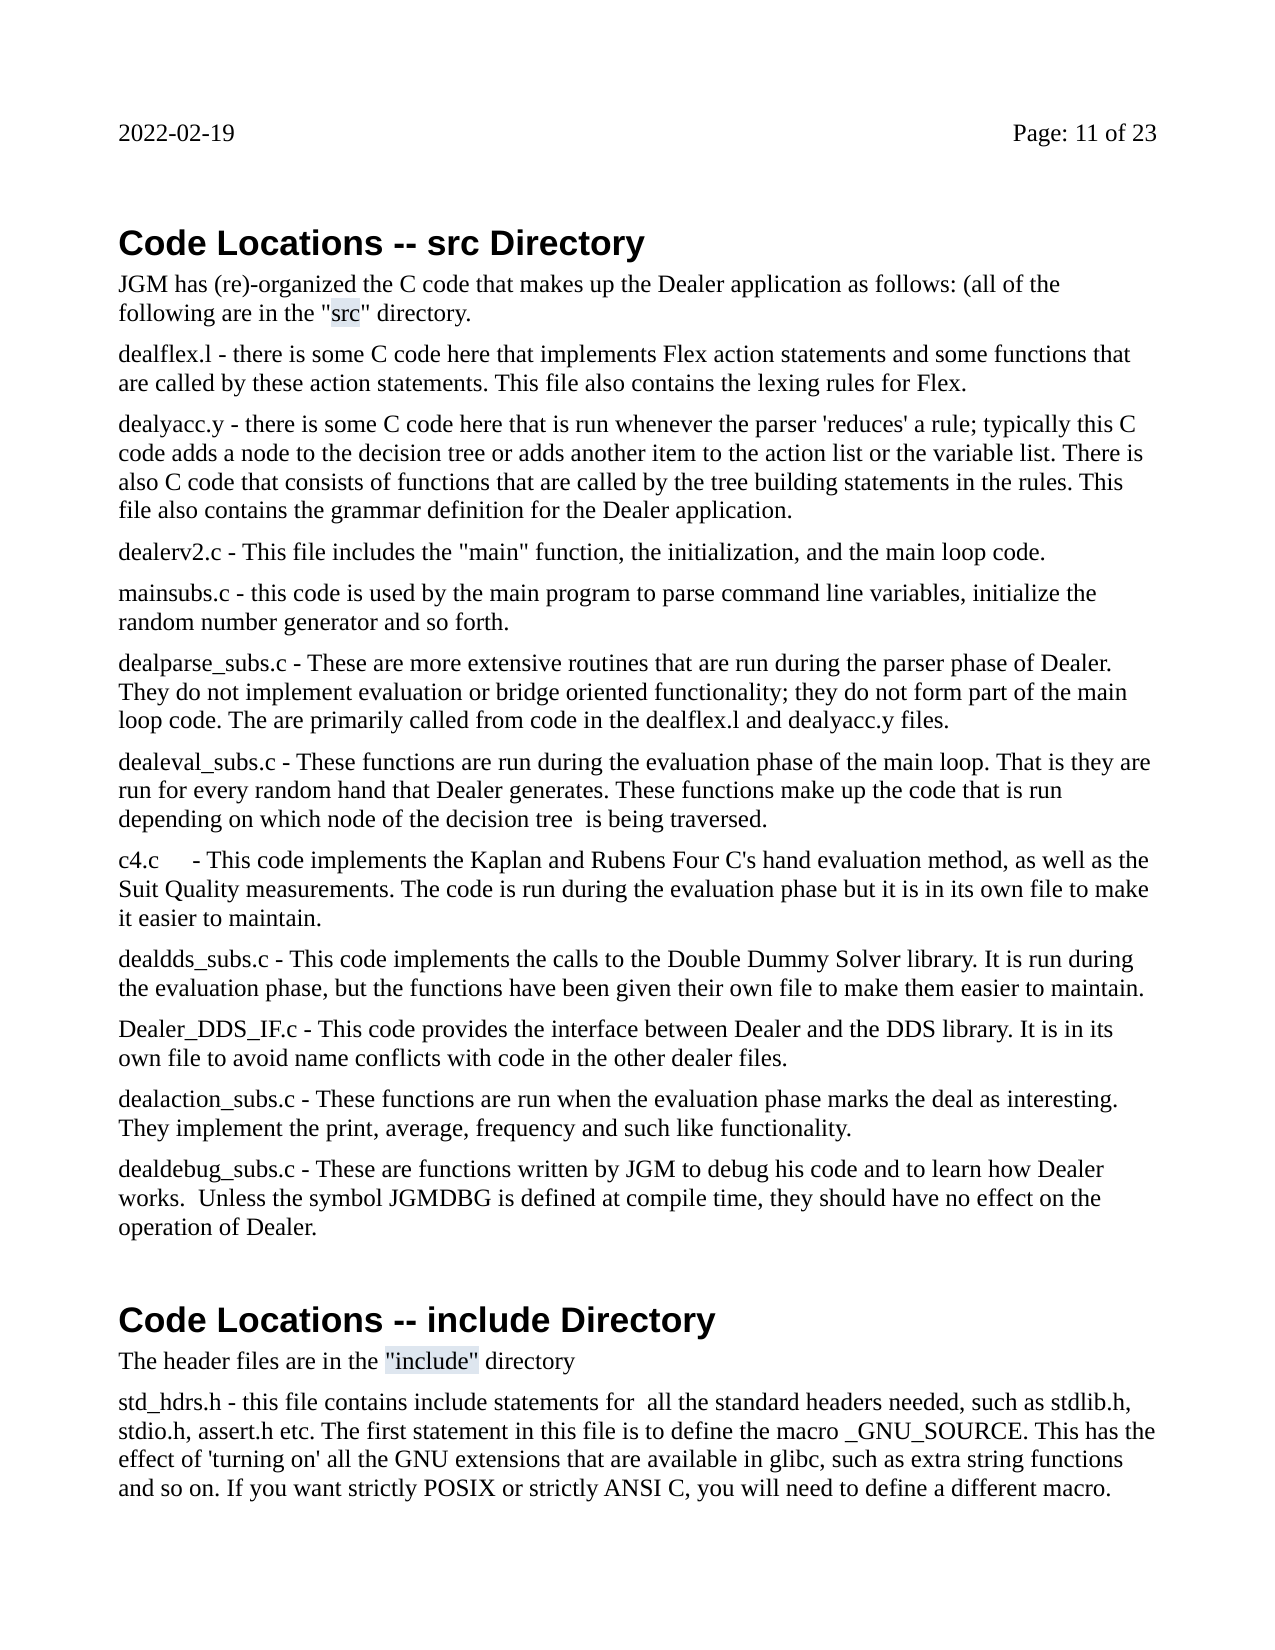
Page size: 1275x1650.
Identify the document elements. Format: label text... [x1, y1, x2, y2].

text JGM has (re)-organized the C code that makes up the Dealer application as follows: (all of the following are in the "src" directory. [118, 269, 1157, 327]
text Dealer_DDS_IF.c - This code provides the interface between Dealer and the DDS library. It is in its own file to avoid name conflicts with code in the other dealer files. [118, 1014, 1157, 1072]
text dealflex.l - there is some C code here that implements Flex action statements and some functions that are called by these action statements. This file also contains the lexing rules for Flex. [118, 339, 1157, 397]
text dealeval_subs.c - These functions are run during the evaluation phase of the main loop. That is they are run for every random hand that Dealer generates. These functions make up the code that is run depending on which node of the decision tree is being traversed. [118, 747, 1157, 833]
subtitle Code Locations -- include Directory [118, 1299, 1157, 1339]
text c4.c - This code implements the Kaplan and Rubens Four C's hand evaluation method, as well as the Suit Quality measurements. The code is run during the evaluation phase but it is in its own file to make it easier to maintain. [118, 845, 1157, 932]
text dealyacc.y - there is some C code here that is run whenever the parser 'reduces' a rule; typically this C code adds a node to the decision tree or adds another item to the action list or the variable list. There is also C code that consists of functions that are called by the tree building statements in the rules. This file also contains the grammar definition for the Dealer application. [118, 409, 1157, 524]
text dealdebug_subs.c - These are functions written by JGM to debug his code and to learn how Dealer works. Unless the symbol JGMDBG is defined at compile time, they should have no effect on the operation of Dealer. [118, 1154, 1157, 1240]
text dealparse_subs.c - These are more extensive routines that are run during the parser phase of Dealer. They do not implement evaluation or bridge oriented functionality; they do not form part of the main loop code. The are primarily called from code in the dealflex.l and dealyacc.y files. [118, 648, 1157, 734]
text dealaction_subs.c - These functions are run when the evaluation phase marks the deal as interesting. They implement the print, average, frequency and such like functionality. [118, 1084, 1157, 1142]
text The header files are in the "include" directory [118, 1346, 1157, 1374]
text dealdds_subs.c - This code implements the calls to the Double Dummy Solver library. It is run during the evaluation phase, but the functions have been given their own file to make them easier to maintain. [118, 944, 1157, 1002]
text std_hdrs.h - this file contains include statements for all the standard headers needed, such as stdlib.h, stdio.h, assert.h etc. The first statement in this file is to define the macro _GNU_SOURCE. This has the effect of 'turning on' all the GNU extensions that are available in glibc, such as extra string functions and so on. If you want strictly POSIX or strictly ANSI C, you will need to define a different macro. [118, 1387, 1157, 1502]
text mainsubs.c - this code is used by the main program to parse command line variables, initialize the random number generator and so forth. [118, 578, 1157, 635]
subtitle Code Locations -- src Directory [118, 222, 1157, 263]
text dealerv2.c - This file includes the "main" function, the initialization, and the main loop code. [118, 537, 1157, 565]
